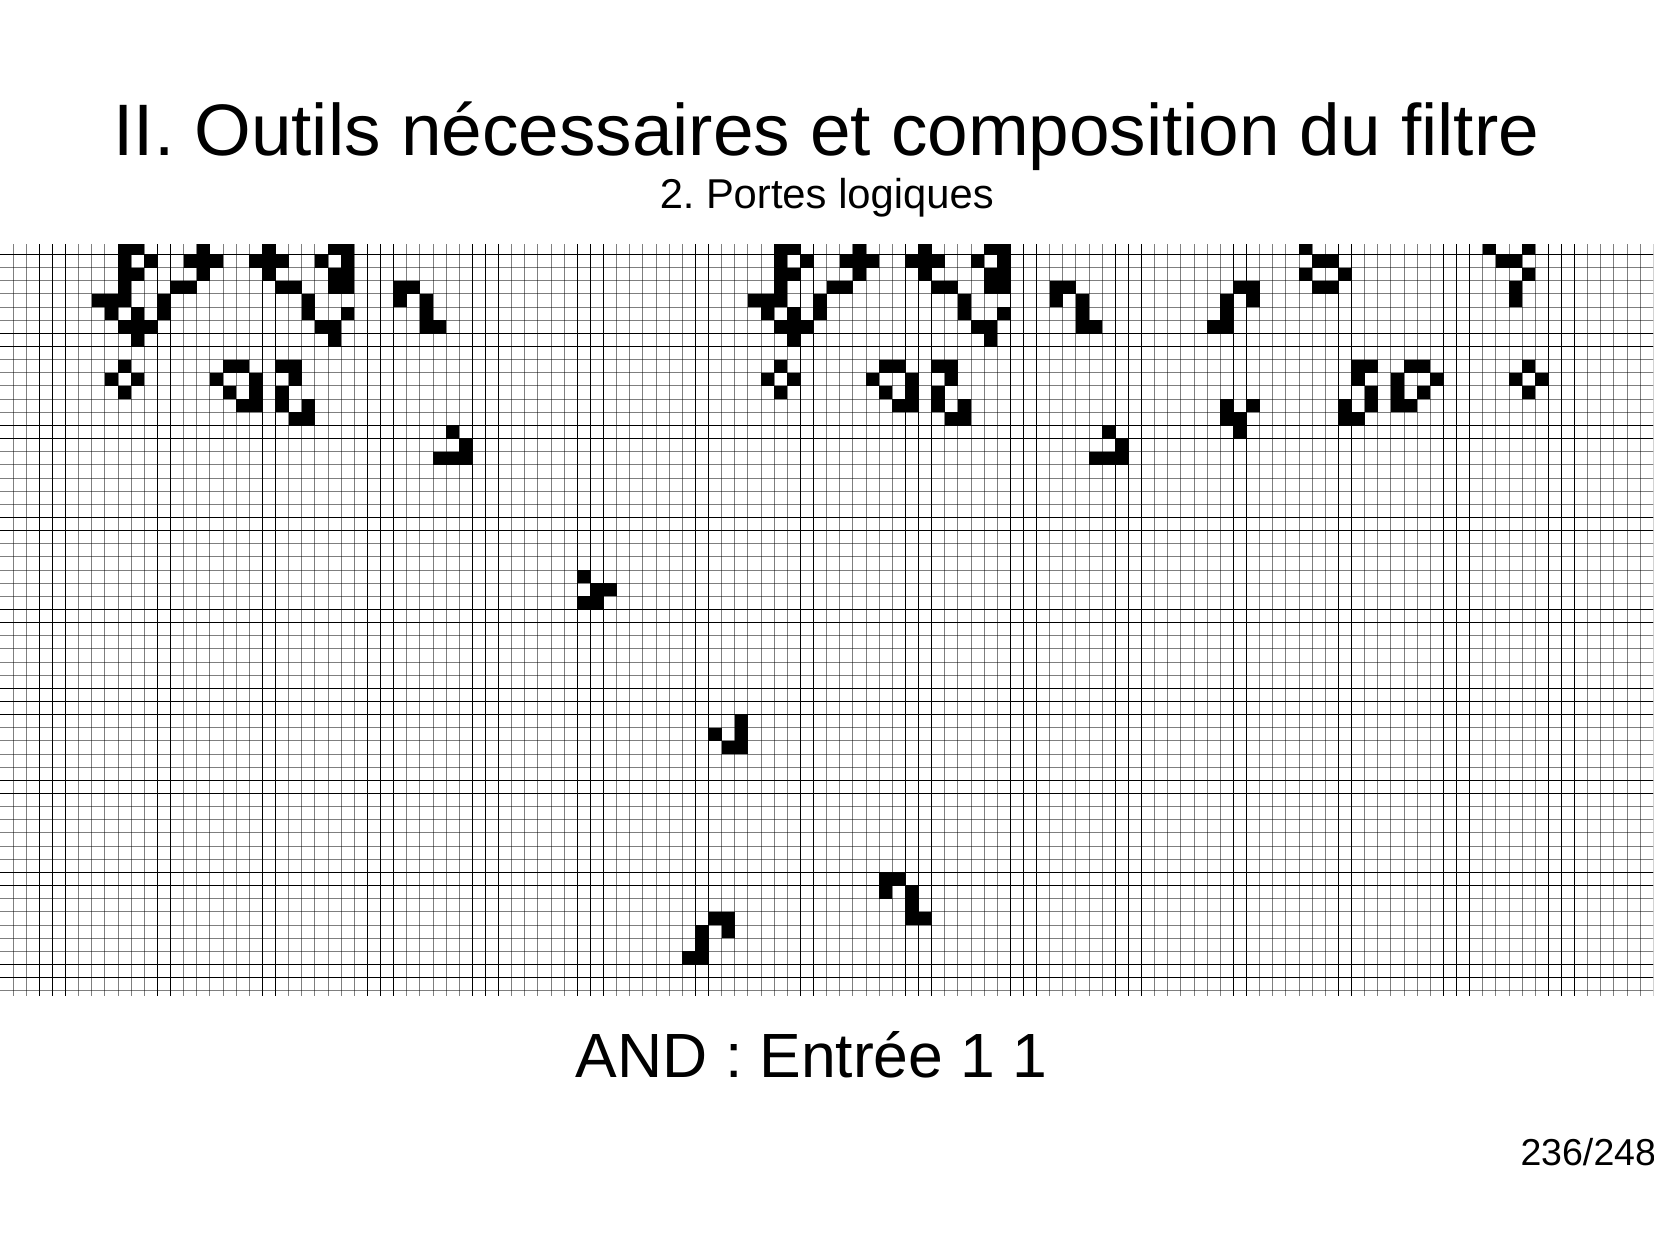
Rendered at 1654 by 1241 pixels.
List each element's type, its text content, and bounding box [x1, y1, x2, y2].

text_box AND : Entrée 1 1 [561, 1013, 1063, 1099]
text_box <number>/248 [1505, 1124, 1654, 1182]
picture [0, 244, 1654, 996]
title II. Outils nécessaires et composition du filtre 2. Portes logiques [82, 49, 1571, 257]
